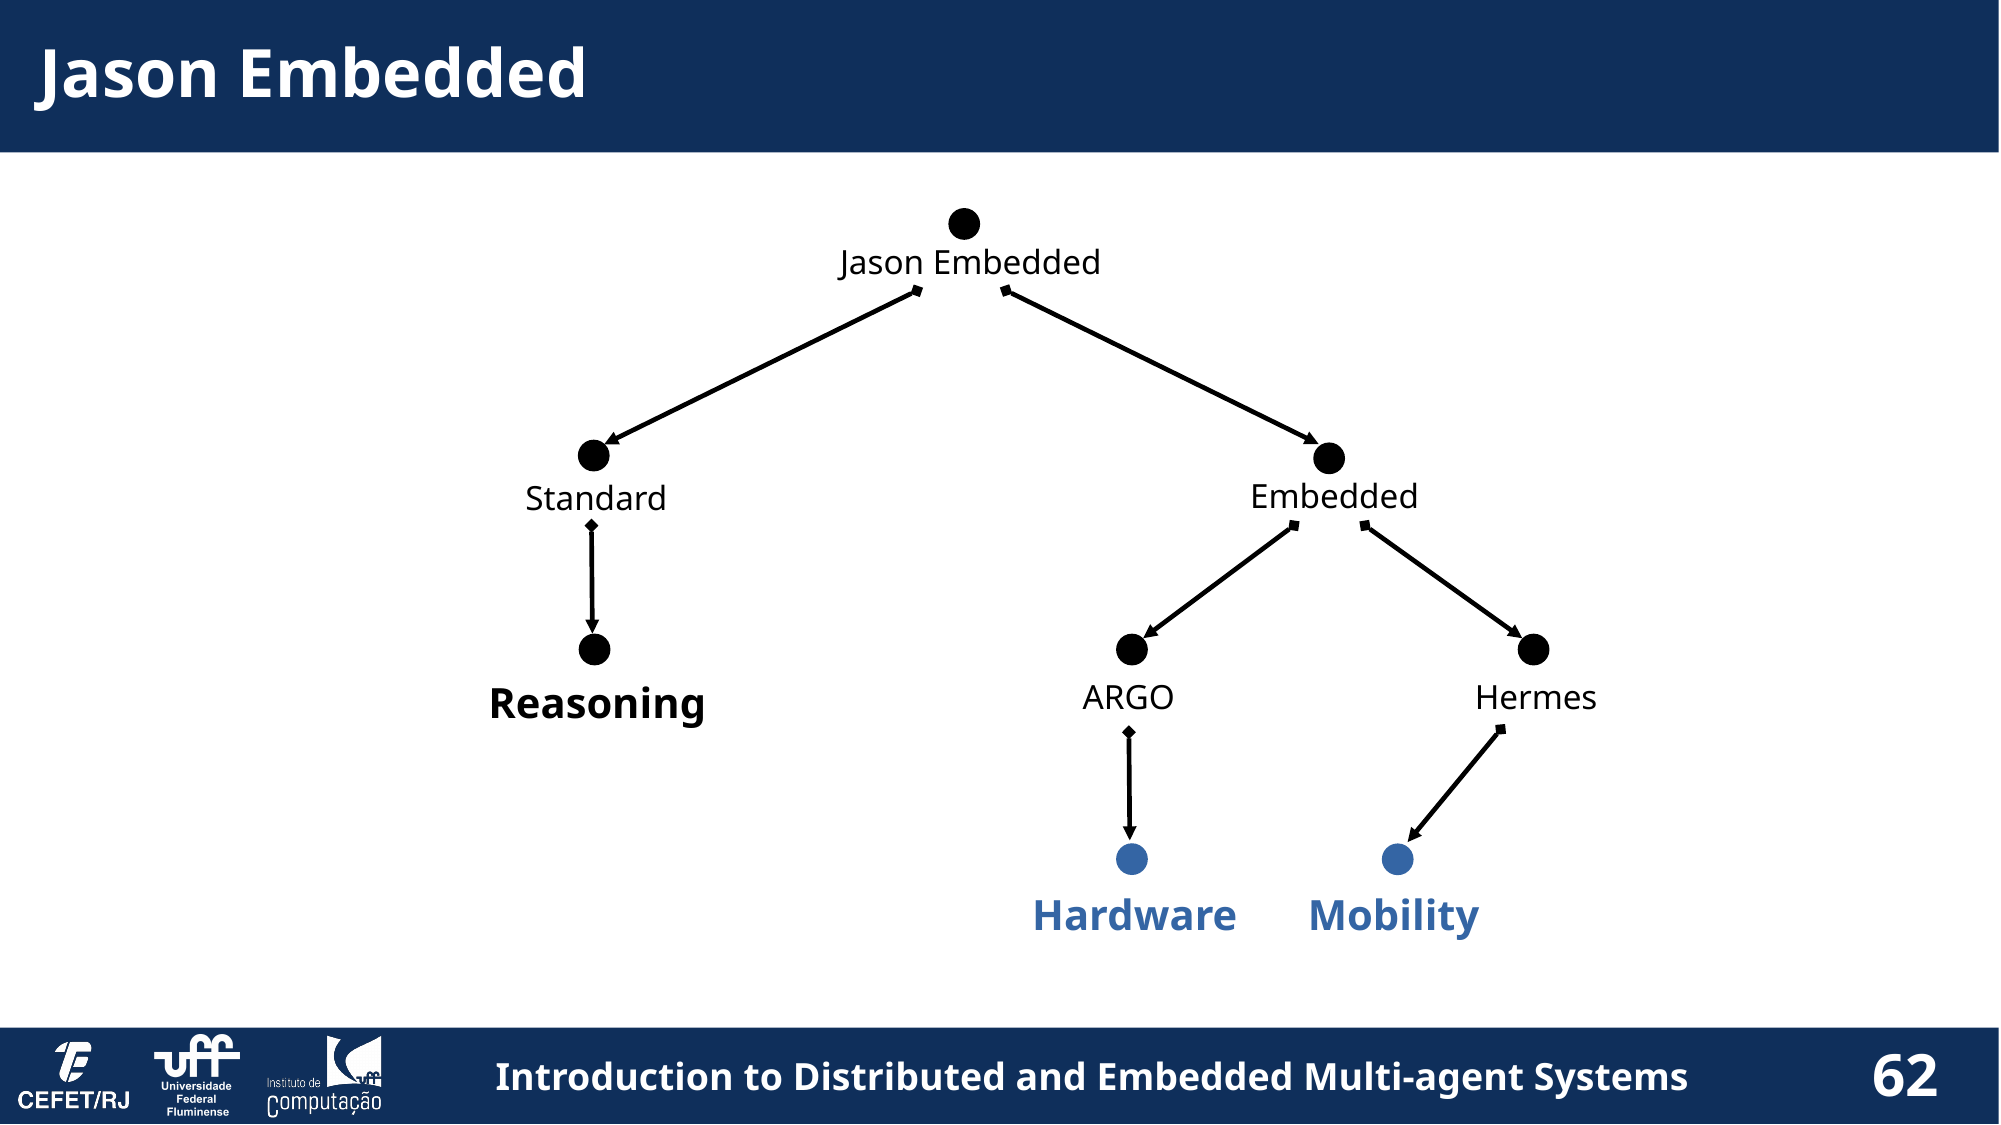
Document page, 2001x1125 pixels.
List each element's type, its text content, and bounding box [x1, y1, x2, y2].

text_box Jason Embedded [25, 23, 1999, 119]
picture [153, 1033, 241, 1121]
picture [265, 1033, 383, 1118]
text_box [1116, 843, 1148, 876]
text_box [1313, 442, 1346, 475]
text_box Standard [510, 469, 683, 525]
text_box Jason Embedded [825, 233, 1117, 289]
text_box Reasoning [473, 669, 722, 734]
text_box [578, 633, 611, 666]
text_box Embedded [1228, 467, 1441, 523]
text_box [1381, 843, 1414, 876]
text_box [948, 208, 981, 233]
text_box Hardware [1017, 881, 1253, 947]
text_box [577, 439, 610, 469]
text_box Mobility [1293, 881, 1495, 947]
text_box Hermes [1459, 669, 1613, 724]
text_box [1517, 633, 1550, 666]
picture [18, 1021, 129, 1125]
text_box ARGO [1067, 669, 1190, 724]
text_box [1116, 633, 1148, 666]
